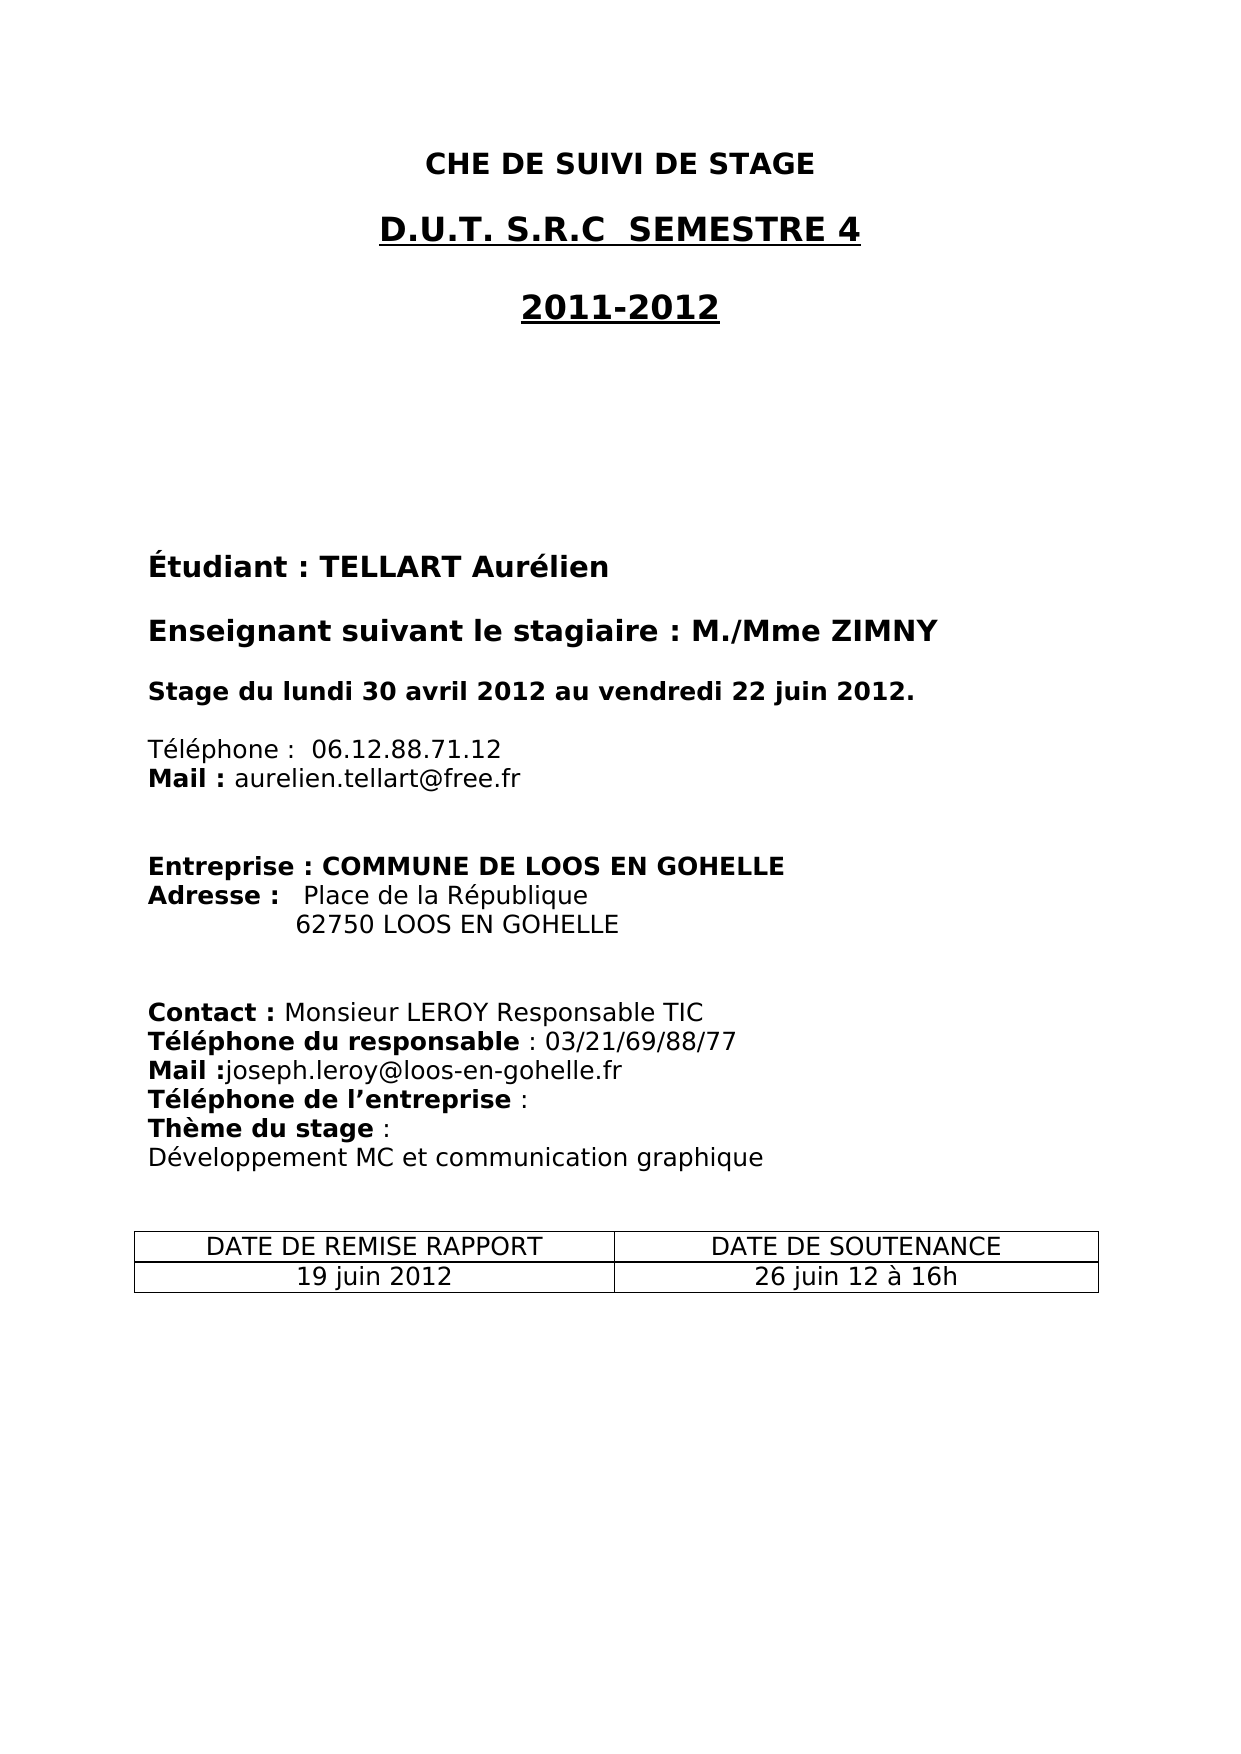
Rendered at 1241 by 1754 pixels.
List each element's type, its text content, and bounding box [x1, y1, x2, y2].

text 2011-2012 [148, 288, 1093, 327]
text Entreprise : COMMUNE DE LOOS EN GOHELLE [148, 852, 1093, 881]
text Mail :joseph.leroy@loos-en-gohelle.fr [148, 1056, 1093, 1085]
text Mail : aurelien.tellart@free.fr [148, 764, 1093, 794]
text D.U.T. S.R.C SEMESTRE 4 [148, 211, 1093, 249]
table_header DATE DE REMISE RAPPORT [135, 1232, 614, 1261]
text Contact : Monsieur LEROY Responsable TIC [148, 998, 1093, 1027]
text Étudiant : TELLART Aurélien [148, 551, 1093, 585]
table_cell 26 juin 12 à 16h [615, 1263, 1098, 1292]
text Stage du lundi 30 avril 2012 au vendredi 22 juin 2012. [148, 677, 1093, 706]
text CHE DE SUIVI DE STAGE [148, 148, 1093, 182]
text Développement MC et communication graphique [148, 1144, 1093, 1173]
text Enseignant suivant le stagiaire : M./Mme ZIMNY [148, 614, 1093, 648]
text 62750 LOOS EN GOHELLE [148, 910, 1093, 939]
text Adresse : Place de la République [148, 881, 1093, 910]
text Téléphone : 06.12.88.71.12 [148, 735, 1093, 764]
text Thème du stage : [148, 1114, 1093, 1144]
table_cell 19 juin 2012 [135, 1263, 614, 1292]
text Téléphone de l’entreprise : [148, 1085, 1093, 1114]
text Téléphone du responsable : 03/21/69/88/77 [148, 1027, 1093, 1056]
table_header DATE DE SOUTENANCE [615, 1232, 1098, 1261]
